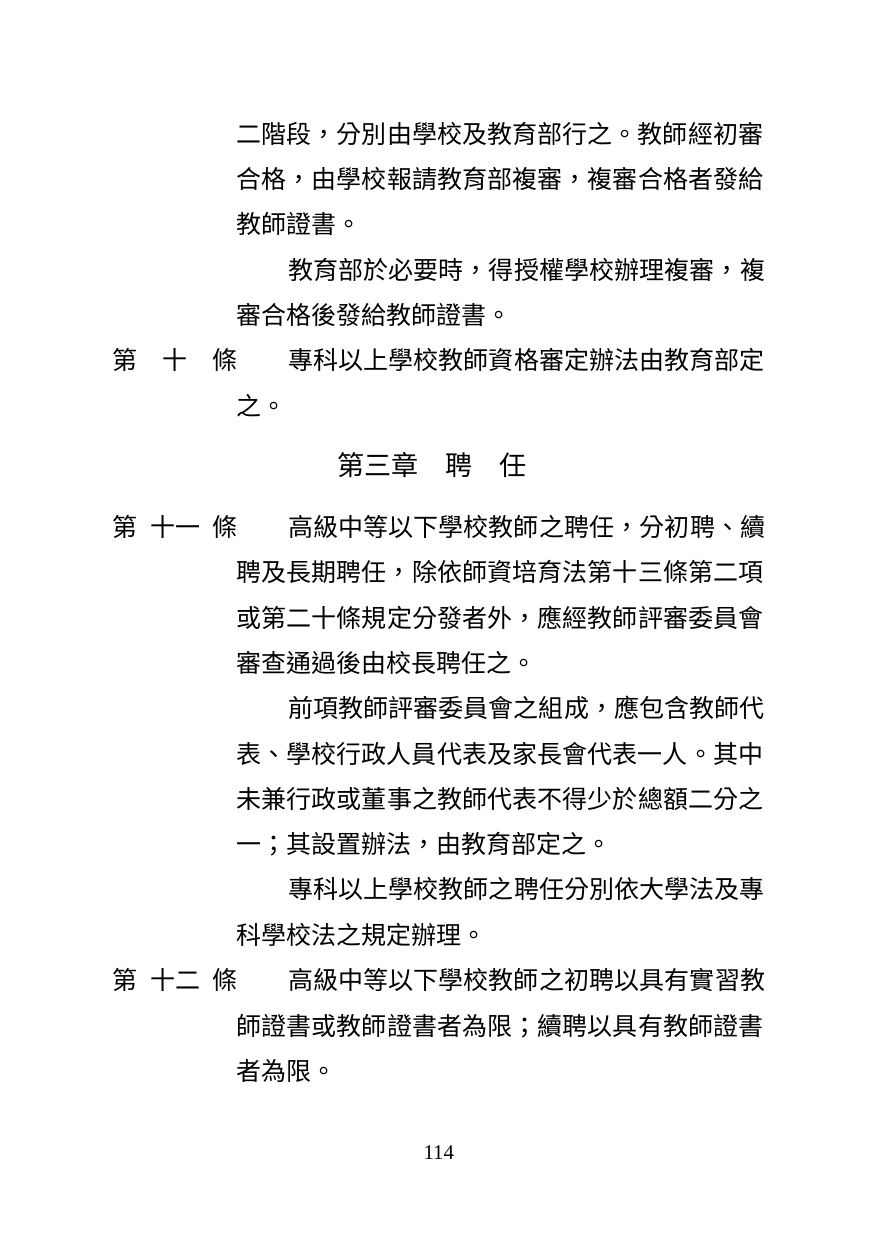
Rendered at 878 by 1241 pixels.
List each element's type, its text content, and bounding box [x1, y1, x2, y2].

text 前項教師評審委員會之組成，應包含教師代表、學校行政人員代表及家長會代表一人。其中未兼行政或董事之教師代表不得少於總額二分之一；其設置辦法，由教育部定之。 [112, 689, 765, 861]
text 二階段，分別由學校及教育部行之。教師經初審合格，由學校報請教育部複審，複審合格者發給教師證書。 [112, 114, 765, 241]
text 第 十二 條 高級中等以下學校教師之初聘以具有實習教師證書或教師證書者為限；續聘以具有教師證書者為限。 [112, 961, 765, 1087]
text 第 十 條 專科以上學校教師資格審定辦法由教育部定之。 [112, 341, 765, 422]
text 第三章 聘 任 [112, 444, 765, 483]
text 第 十一 條 高級中等以下學校教師之聘任，分初聘、續聘及長期聘任，除依師資培育法第十三條第二項或第二十條規定分發者外，應經教師評審委員會審查通過後由校長聘任之。 [112, 507, 765, 680]
text 教育部於必要時，得授權學校辦理複審，複審合格後發給教師證書。 [112, 250, 765, 332]
text 專科以上學校教師之聘任分別依大學法及專科學校法之規定辦理。 [112, 870, 765, 952]
